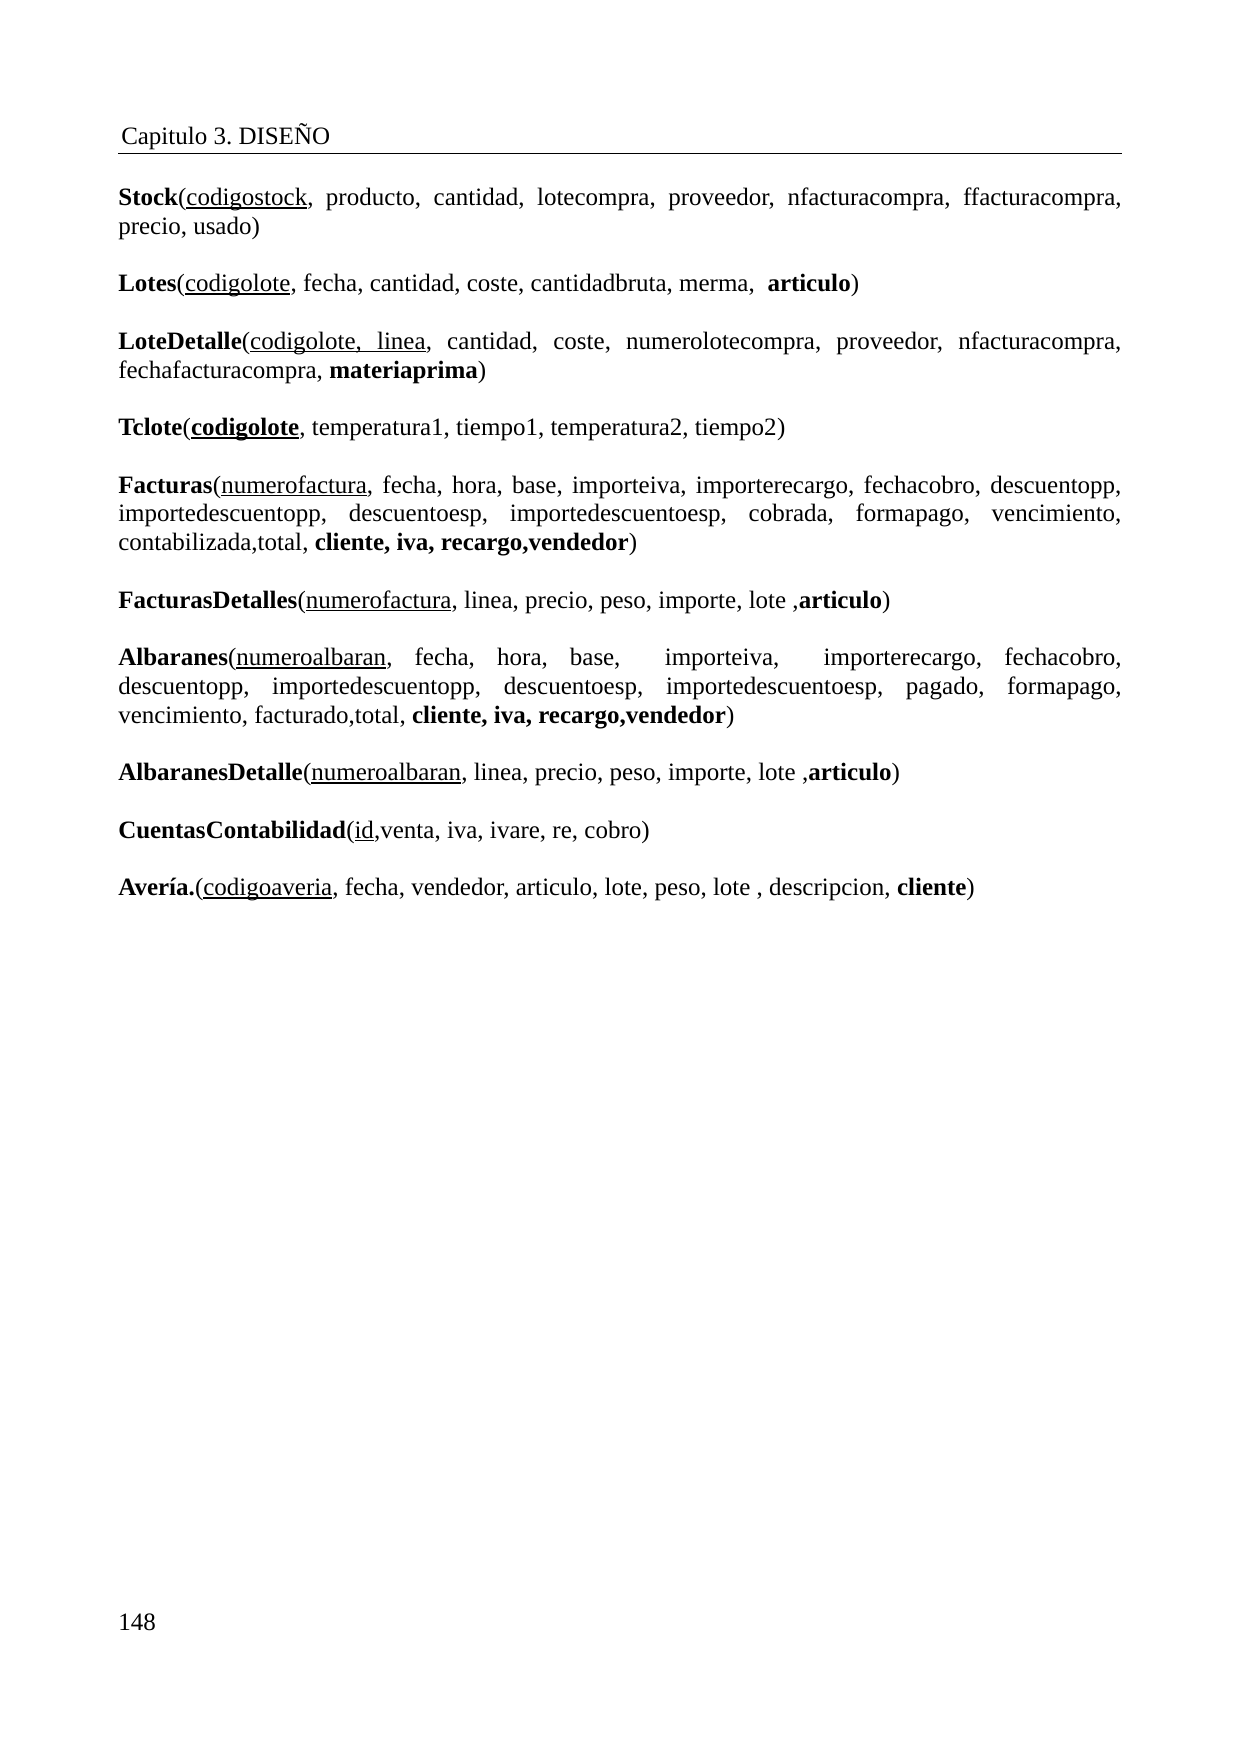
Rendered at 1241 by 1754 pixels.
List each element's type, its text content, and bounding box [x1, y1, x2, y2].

text Lotes(codigolote, fecha, cantidad, coste, cantidadbruta, merma, articulo) [118, 268, 1122, 297]
text Avería.(codigoaveria, fecha, vendedor, articulo, lote, peso, lote , descripcion, cliente) [118, 872, 1122, 901]
text LoteDetalle(codigolote, linea, cantidad, coste, numerolotecompra, proveedor, nfacturacompra, fechafacturacompra, materiaprima) [118, 326, 1122, 383]
text FacturasDetalles(numerofactura, linea, precio, peso, importe, lote ,articulo) [118, 585, 1122, 613]
text Albaranes(numeroalbaran, fecha, hora, base, importeiva, importerecargo, fechacobro, descuentopp, importedescuentopp, descuentoesp, importedescuentoesp, pagado, formapago, vencimiento, facturado,total, cliente, iva, recargo,vendedor) [118, 642, 1122, 728]
text Stock(codigostock, producto, cantidad, lotecompra, proveedor, nfacturacompra, ffacturacompra, precio, usado) [118, 182, 1122, 240]
text Facturas(numerofactura, fecha, hora, base, importeiva, importerecargo, fechacobro, descuentopp, importedescuentopp, descuentoesp, importedescuentoesp, cobrada, formapago, vencimiento, contabilizada,total, cliente, iva, recargo,vendedor) [118, 470, 1122, 556]
text AlbaranesDetalle(numeroalbaran, linea, precio, peso, importe, lote ,articulo) [118, 757, 1122, 786]
text Tclote(codigolote, temperatura1, tiempo1, temperatura2, tiempo2) [118, 412, 1122, 441]
text CuentasContabilidad(id,venta, iva, ivare, re, cobro) [118, 815, 1122, 843]
